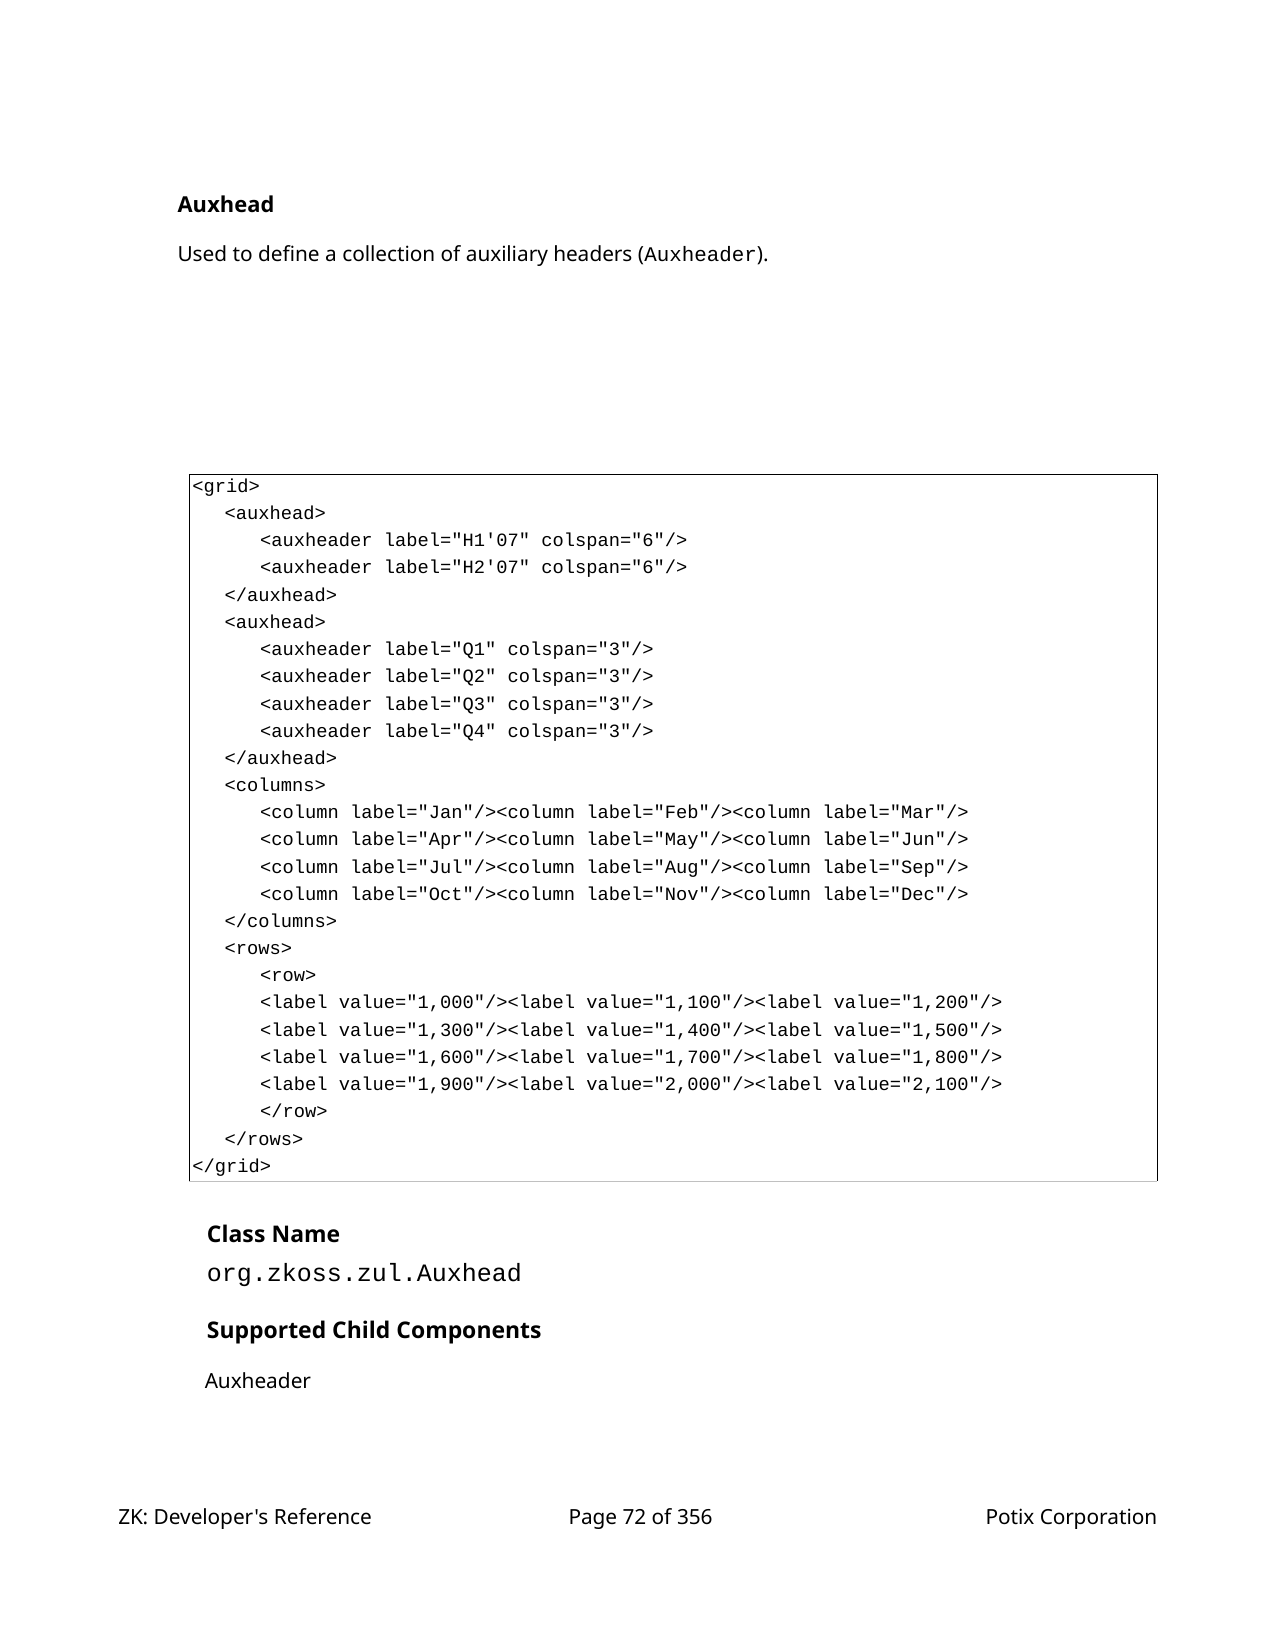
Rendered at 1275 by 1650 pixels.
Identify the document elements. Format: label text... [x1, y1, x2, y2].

text <row> [190, 963, 1157, 987]
text <rows> [190, 936, 1157, 960]
text <auxheader label="H1'07" colspan="6"/> [190, 528, 1157, 552]
text <auxhead> [190, 501, 1157, 525]
text Used to define a collection of auxiliary headers (Auxheader). [177, 239, 1157, 268]
text </row> [190, 1099, 1157, 1123]
text <label value="1,900"/><label value="2,000"/><label value="2,100"/> [190, 1072, 1157, 1096]
text <label value="1,000"/><label value="1,100"/><label value="1,200"/> [190, 990, 1157, 1015]
subtitle Auxhead [177, 189, 1157, 219]
text </columns> [190, 909, 1157, 933]
subtitle Class Name [207, 1217, 1157, 1249]
text <grid> [190, 475, 1157, 498]
text <column label="Apr"/><column label="May"/><column label="Jun"/> [190, 827, 1157, 852]
text <auxheader label="Q4" colspan="3"/> [190, 718, 1157, 743]
text <auxheader label="H2'07" colspan="6"/> [190, 555, 1157, 580]
subtitle Supported Child Components [207, 1314, 1157, 1346]
text <column label="Oct"/><column label="Nov"/><column label="Dec"/> [190, 882, 1157, 906]
text </grid> [190, 1153, 1157, 1181]
text <auxheader label="Q2" colspan="3"/> [190, 664, 1157, 688]
text <auxheader label="Q3" colspan="3"/> [190, 691, 1157, 716]
text <label value="1,600"/><label value="1,700"/><label value="1,800"/> [190, 1045, 1157, 1069]
text org.zkoss.zul.Auxhead [207, 1261, 1157, 1289]
text </rows> [190, 1126, 1157, 1151]
text </auxhead> [190, 746, 1157, 770]
text <auxheader label="Q1" colspan="3"/> [190, 637, 1157, 661]
text <column label="Jul"/><column label="Aug"/><column label="Sep"/> [190, 854, 1157, 879]
text <columns> [190, 773, 1157, 797]
text <column label="Jan"/><column label="Feb"/><column label="Mar"/> [190, 800, 1157, 824]
text <auxhead> [190, 610, 1157, 634]
text Auxheader [118, 1366, 1157, 1395]
text </auxhead> [190, 583, 1157, 607]
text <label value="1,300"/><label value="1,400"/><label value="1,500"/> [190, 1018, 1157, 1042]
